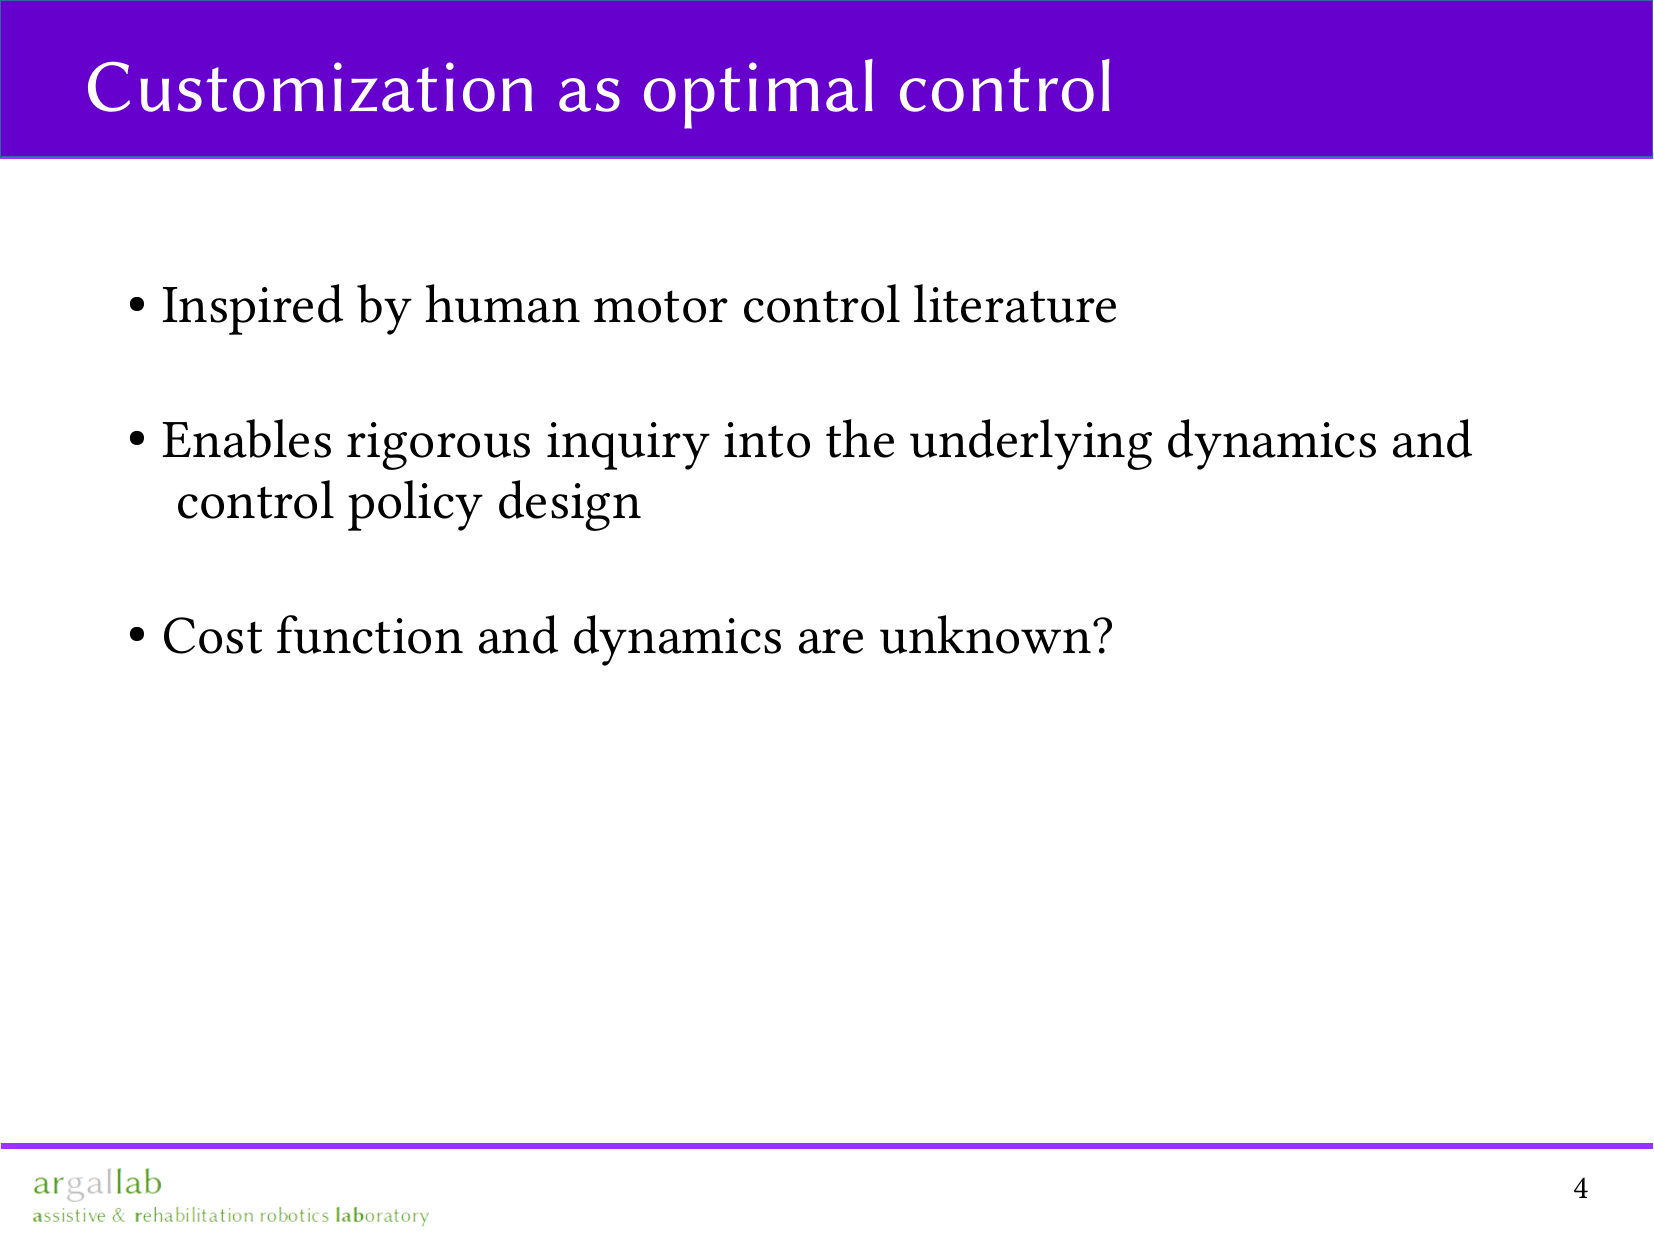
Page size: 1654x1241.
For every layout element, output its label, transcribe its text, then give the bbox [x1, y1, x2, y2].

picture [21, 1140, 444, 1241]
text_box Inspired by human motor control literature Enables rigorous inquiry into the underlying dynamics and control policy design Cost function and dynamics are unknown? [112, 267, 1501, 858]
text_box Customization as optimal control [69, 36, 1621, 138]
